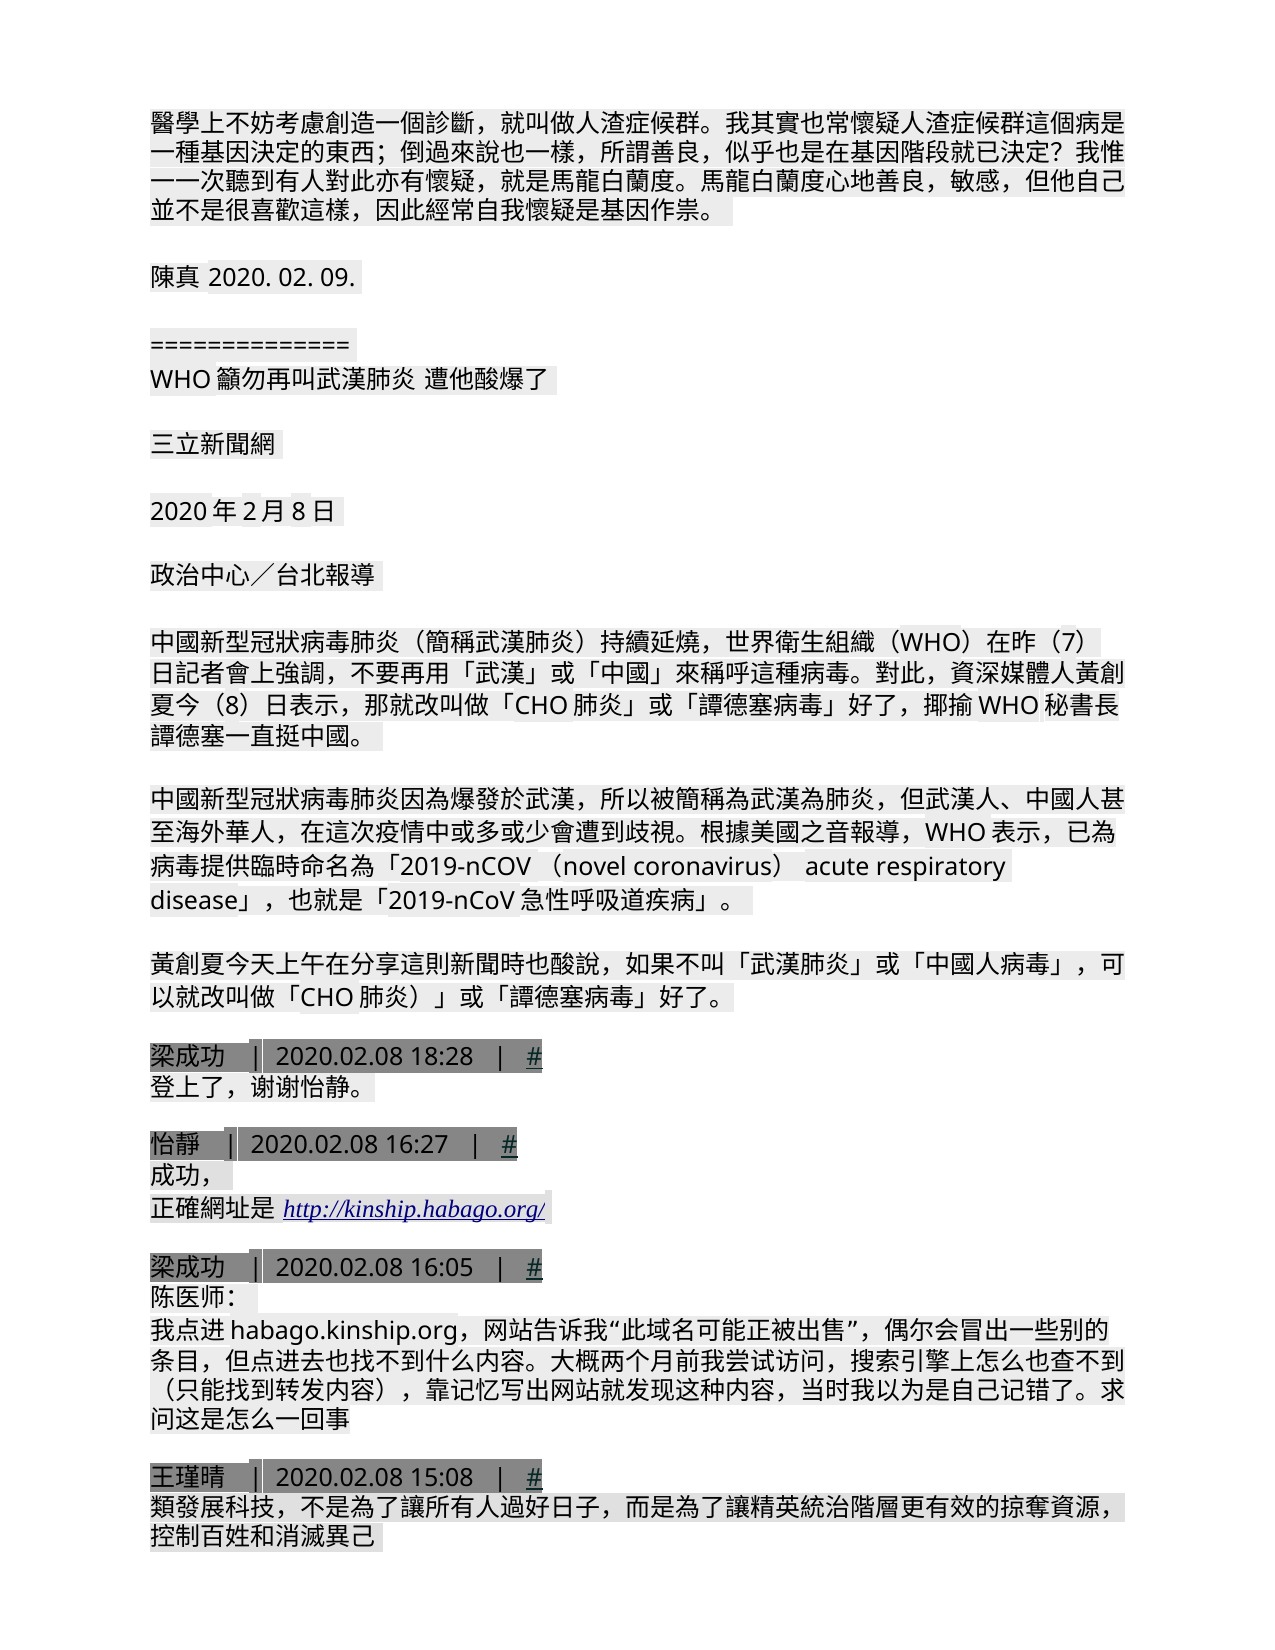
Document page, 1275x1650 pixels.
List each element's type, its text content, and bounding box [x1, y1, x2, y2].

text 醫學上不妨考慮創造一個診斷，就叫做人渣症候群。我其實也常懷疑人渣症候群這個病是一種基因決定的東西；倒過來說也一樣，所謂善良，似乎也是在基因階段就已決定？我惟一一次聽到有人對此亦有懷疑，就是馬龍白蘭度。馬龍白蘭度心地善良，敏感，但他自己並不是很喜歡這樣，因此經常自我懷疑是基因作祟。 陳真 2020. 02. 09. ============== WHO籲勿再叫武漢肺炎 遭他酸爆了 三立新聞網 2020年2月8日 政治中心／台北報導 中國新型冠狀病毒肺炎（簡稱武漢肺炎）持續延燒，世界衛生組織（WHO）在昨（7）日記者會上強調，不要再用「武漢」或「中國」來稱呼這種病毒。對此，資深媒體人黃創夏今（8）日表示，那就改叫做「CHO肺炎」或「譚德塞病毒」好了，揶揄WHO秘書長譚德塞一直挺中國。 中國新型冠狀病毒肺炎因為爆發於武漢，所以被簡稱為武漢為肺炎，但武漢人、中國人甚至海外華人，在這次疫情中或多或少會遭到歧視。根據美國之音報導，WHO表示，已為病毒提供臨時命名為「2019-nCOV （novel coronavirus） acute respiratory disease」，也就是「2019-nCoV急性呼吸道疾病」。 黃創夏今天上午在分享這則新聞時也酸說，如果不叫「武漢肺炎」或「中國人病毒」，可以就改叫做「CHO肺炎）」或「譚德塞病毒」好了。 [150, 75, 1125, 1014]
text 成功， 正確網址是 http://kinship.habago.org/ [150, 1161, 1125, 1224]
text 陈医师： 我点进habago.kinship.org，网站告诉我“此域名可能正被出售”，偶尔会冒出一些别的条目，但点进去也找不到什么内容。大概两个月前我尝试访问，搜索引擎上怎么也查不到（只能找到转发内容），靠记忆写出网站就发现这种内容，当时我以为是自己记错了。求问这是怎么一回事 [150, 1283, 1125, 1434]
text 梁成功 | 2020.02.08 16:05 | # [150, 1249, 1125, 1283]
text 登上了，谢谢怡静。 [150, 1073, 1125, 1102]
text 王瑾晴 | 2020.02.08 15:08 | # [150, 1459, 1125, 1493]
text 梁成功 | 2020.02.08 18:28 | # [150, 1039, 1125, 1073]
text 怡靜 | 2020.02.08 16:27 | # [150, 1127, 1125, 1161]
text 類發展科技，不是為了讓所有人過好日子，而是為了讓精英統治階層更有效的掠奪資源，控制百姓和消滅異己 [150, 1493, 1125, 1552]
